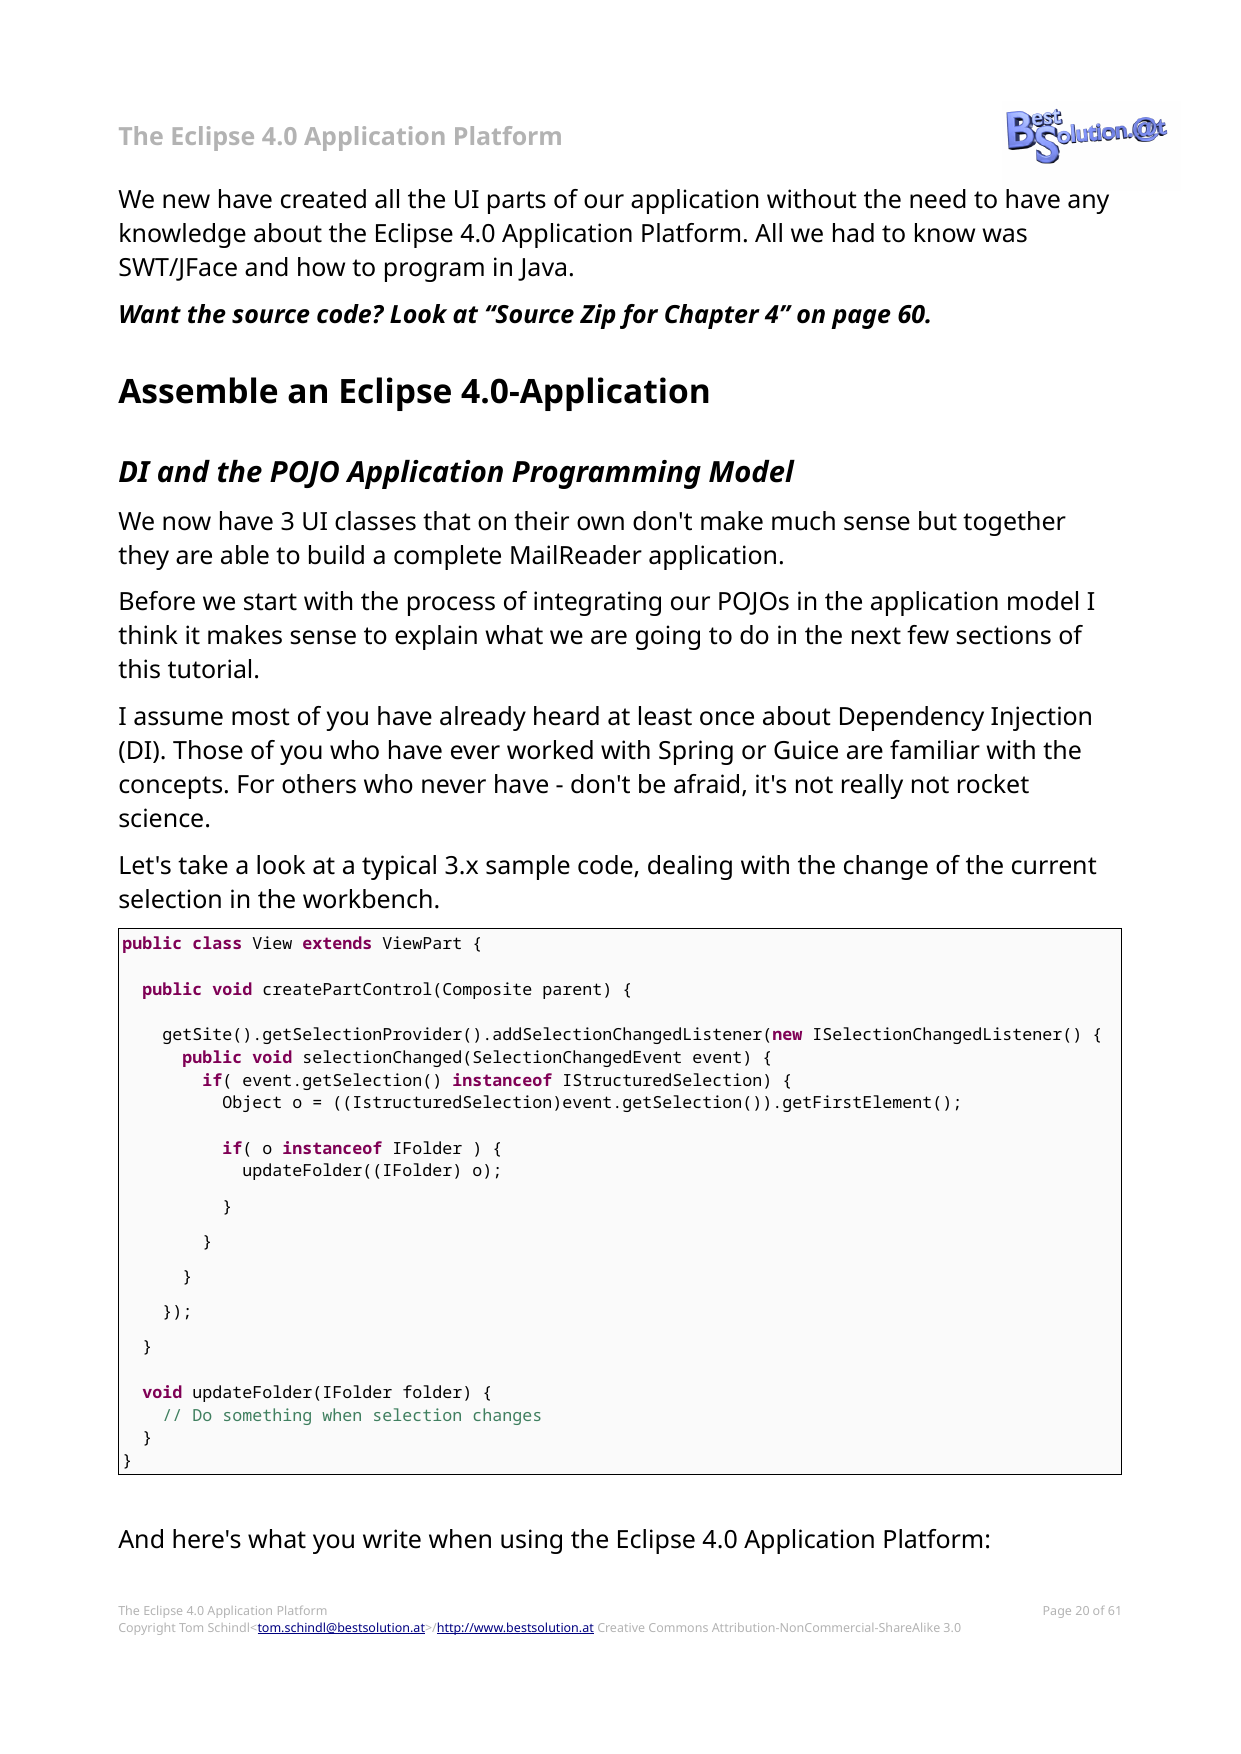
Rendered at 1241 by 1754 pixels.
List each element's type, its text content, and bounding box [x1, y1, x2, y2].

subtitle DI and the POJO Application Programming Model [118, 451, 1122, 491]
text I assume most of you have already heard at least once about Dependency Injection (DI). Those of you who have ever worked with Spring or Guice are familiar with the concepts. For others who never have - don't be afraid, it's not really not rocket science. [118, 699, 1122, 835]
text We now have 3 UI classes that on their own don't make much sense but together they are able to build a complete MailReader application. [118, 503, 1122, 571]
text } [119, 1445, 1121, 1474]
text }); [119, 1296, 1121, 1323]
text Before we start with the process of integrating our POJOs in the application model I think it makes sense to explain what we are going to do in the next few sections of this tutorial. [118, 584, 1122, 686]
text Let's take a look at a typical 3.x sample code, dealing with the change of the current selection in the workbench. [118, 847, 1122, 916]
text void updateFolder(IFolder folder) { [119, 1377, 1121, 1399]
text public class View extends ViewPart { public void createPartControl(Composite parent) { getSite().getSelectionProvider().addSelectionChangedListener(new ISelectionChangedListener() { public void selectionChanged(SelectionChangedEvent event) { if( event.getSelection() instanceof IStructuredSelection) { Object o = ((IstructuredSelection)event.getSelection()).getFirstElement(); if( o instanceof IFolder ) { updateFolder((IFolder) o); [119, 929, 1121, 1182]
text } [119, 1422, 1121, 1445]
text Want the source code? Look at “Source Zip for Chapter 4” on page 57. [118, 296, 1122, 330]
text } [119, 1261, 1121, 1287]
subtitle Assemble an Eclipse 4.0-Application [118, 368, 1122, 414]
text } [119, 1331, 1121, 1354]
text We new have created all the UI parts of our application without the need to have any knowledge about the Eclipse 4.0 Application Platform. All we had to know was SWT/JFace and how to program in Java. [118, 182, 1122, 284]
text } [119, 1190, 1121, 1217]
text } [119, 1226, 1121, 1252]
picture [1002, 101, 1181, 191]
text And here's what you write when using the Eclipse 4.0 Application Platform: [118, 1522, 1122, 1556]
text // Do something when selection changes [119, 1399, 1121, 1422]
